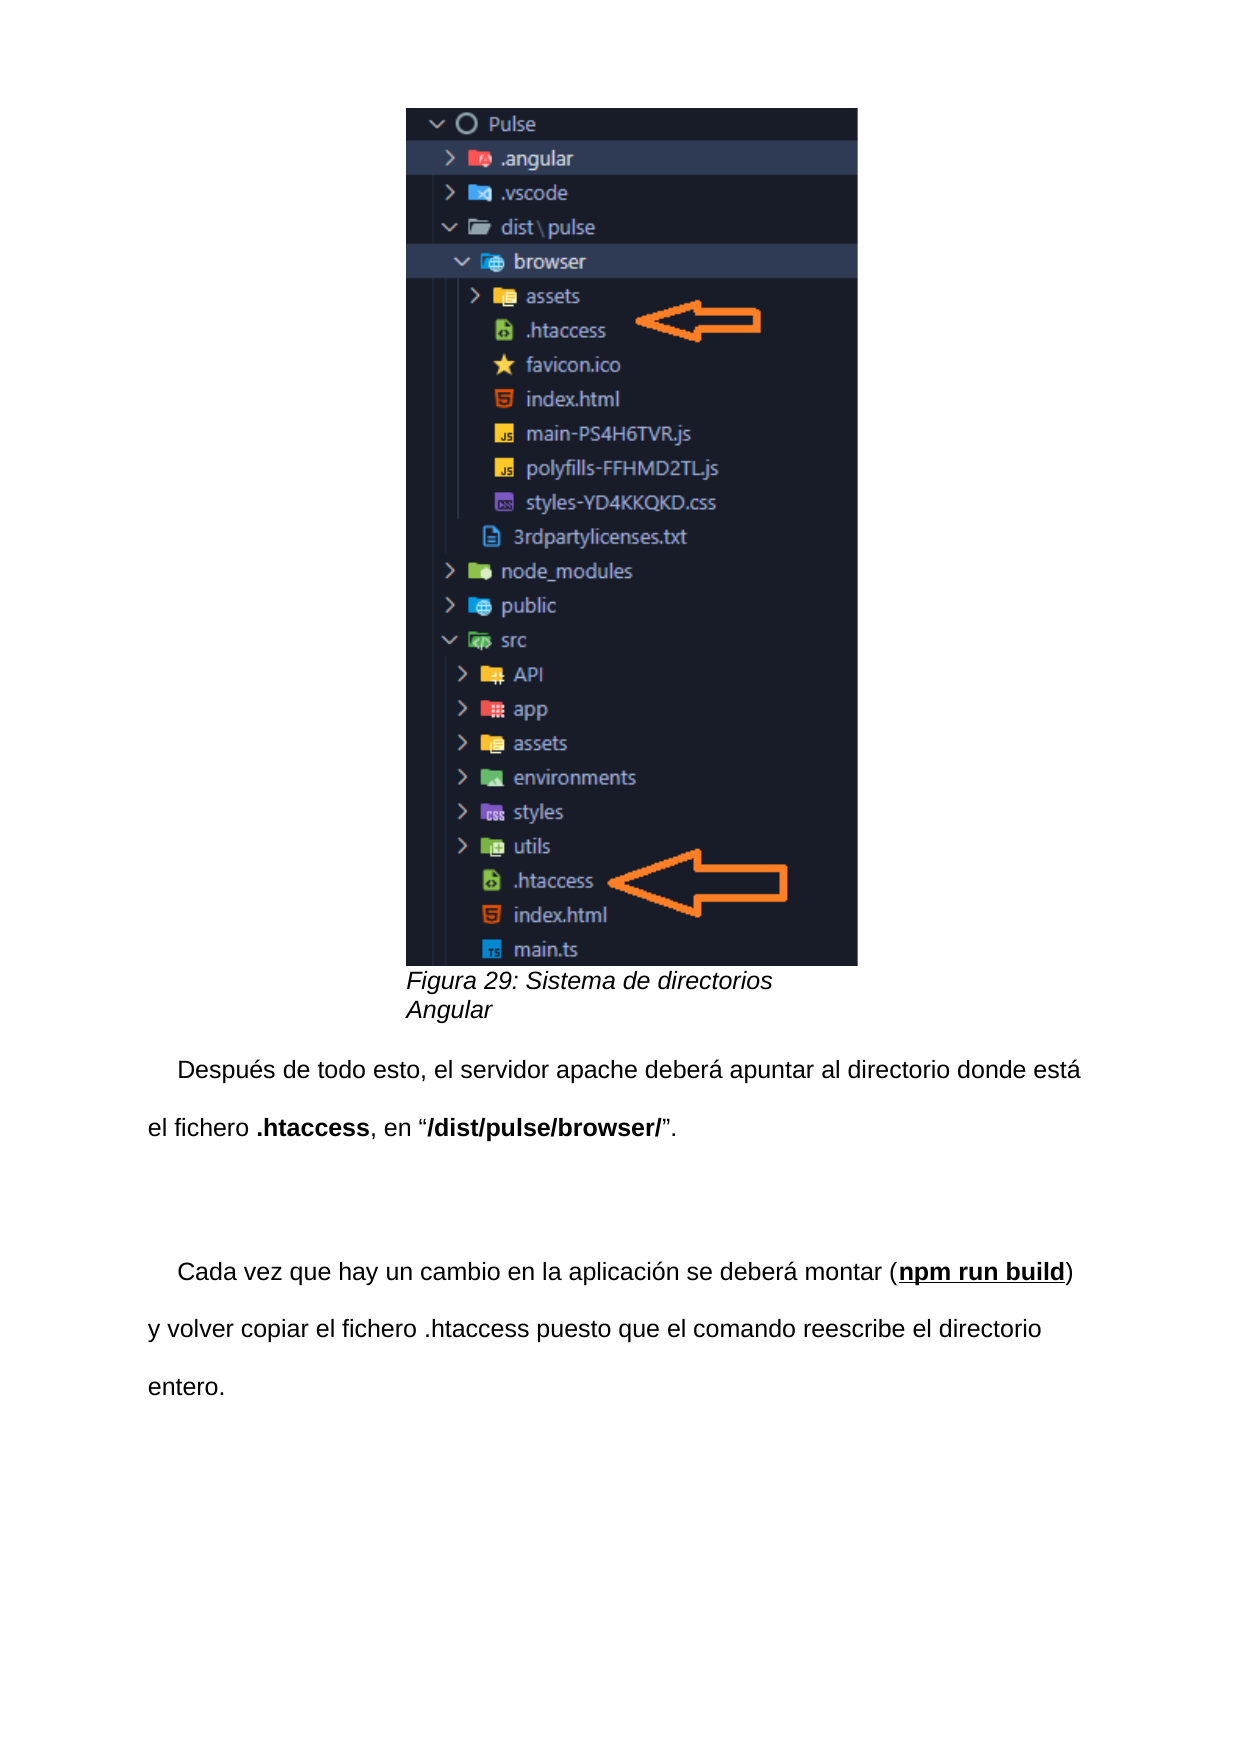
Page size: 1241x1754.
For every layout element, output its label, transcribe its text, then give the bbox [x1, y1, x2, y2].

picture [406, 108, 858, 966]
text Cada vez que hay un cambio en la aplicación se deberá montar (npm run build) y volver copiar el fichero .htaccess puesto que el comando reescribe el directorio entero. [148, 1257, 1093, 1401]
text Figura 29: Sistema de directorios Angular [406, 966, 858, 1023]
text Después de todo esto, el servidor apache deberá apuntar al directorio donde está el fichero .htaccess, en “/dist/pulse/browser/”. [148, 1055, 1093, 1141]
